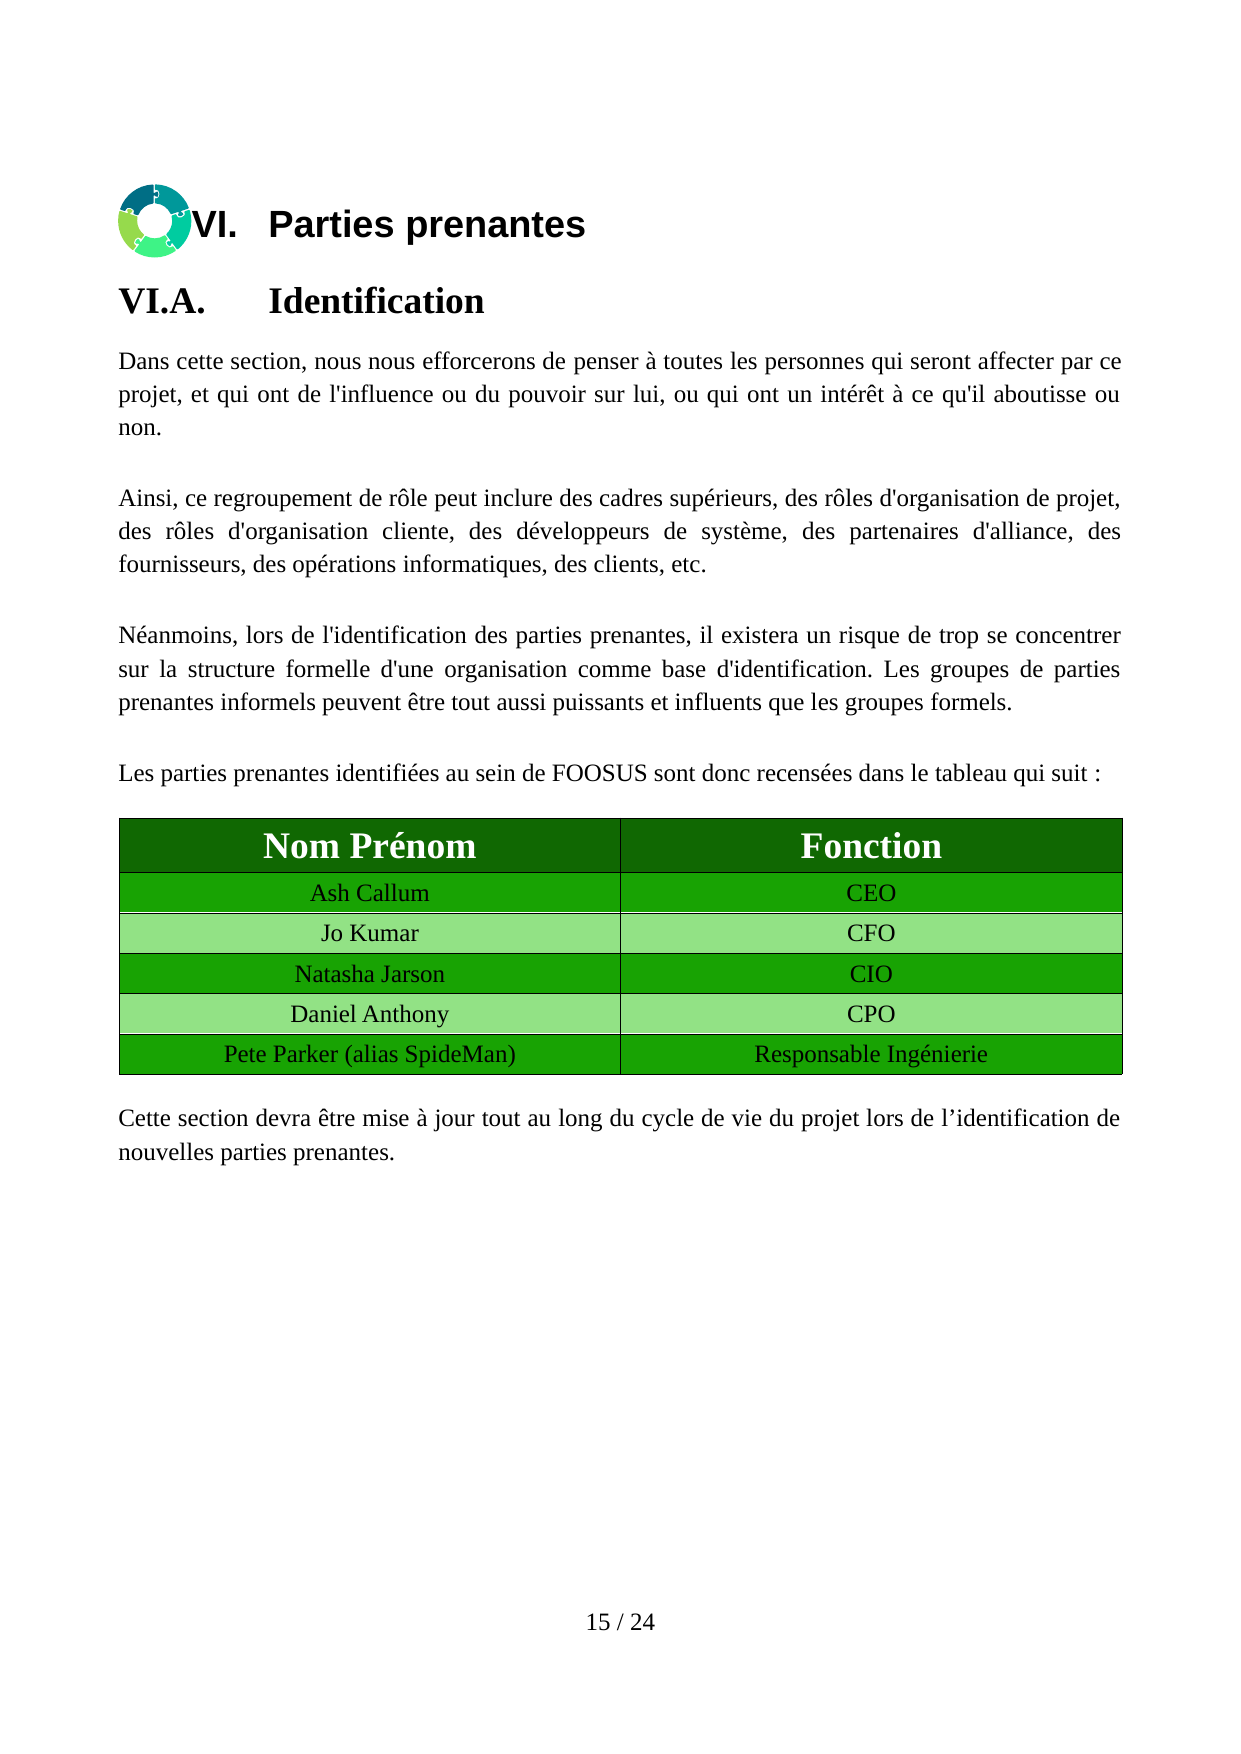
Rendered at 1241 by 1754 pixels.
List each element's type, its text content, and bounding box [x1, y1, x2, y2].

subtitle Parties prenantes [184, 201, 1122, 245]
table_header Nom Prénom [120, 819, 620, 872]
text Ainsi, ce regroupement de rôle peut inclure des cadres supérieurs, des rôles d'organisation de projet, des rôles d'organisation cliente, des développeurs de système, des partenaires d'alliance, des fournisseurs, des opérations informatiques, des clients, etc. [118, 483, 1122, 578]
table_header Fonction [621, 819, 1122, 872]
table_cell CPO [621, 994, 1122, 1033]
table_cell CFO [621, 914, 1122, 953]
table_cell Jo Kumar [120, 914, 620, 953]
table_cell Natasha Jarson [120, 954, 620, 993]
table_cell CEO [621, 873, 1122, 912]
text Dans cette section, nous nous efforcerons de penser à toutes les personnes qui seront affecter par ce projet, et qui ont de l'influence ou du pouvoir sur lui, ou qui ont un intérêt à ce qu'il aboutisse ou non. [118, 346, 1122, 441]
table_cell Pete Parker (alias SpideMan) [120, 1035, 620, 1074]
table_cell CIO [621, 954, 1122, 993]
table_cell Responsable Ingénierie [621, 1035, 1122, 1074]
text Cette section devra être mise à jour tout au long du cycle de vie du projet lors de l’identification de nouvelles parties prenantes. [118, 1103, 1122, 1165]
subtitle [138, 203, 172, 238]
table_cell Ash Callum [120, 873, 620, 912]
text Néanmoins, lors de l'identification des parties prenantes, il existera un risque de trop se concentrer sur la structure formelle d'une organisation comme base d'identification. Les groupes de parties prenantes informels peuvent être tout aussi puissants et influents que les groupes formels. [118, 621, 1122, 715]
table_cell Daniel Anthony [120, 994, 620, 1033]
text Les parties prenantes identifiées au sein de FOOSUS sont donc recensées dans le tableau qui suit : [118, 758, 1122, 787]
subtitle Identification [118, 278, 1122, 321]
